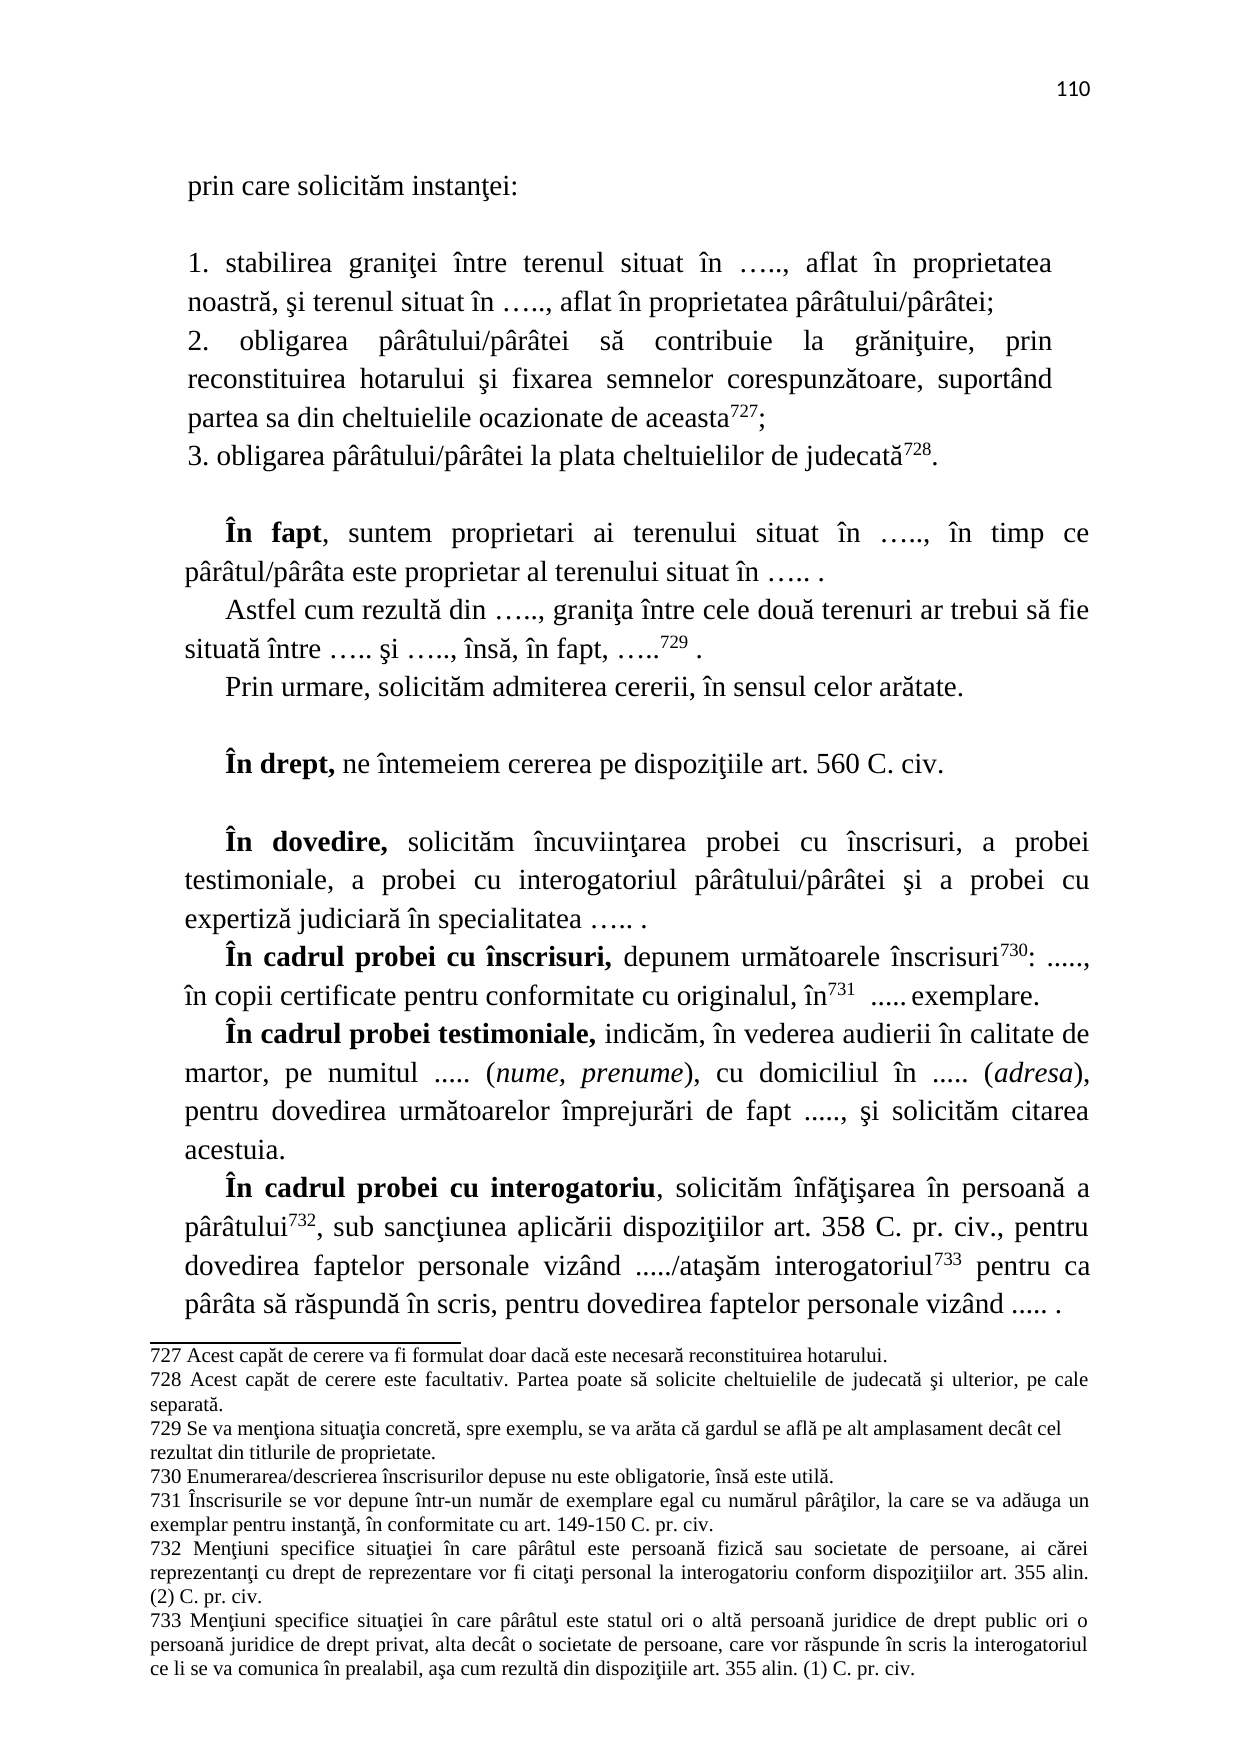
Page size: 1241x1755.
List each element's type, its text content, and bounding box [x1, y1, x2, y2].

text În cadrul probei cu interogatoriu, solicităm înfăţişarea în persoană a pârâtului, sub sancţiunea aplicării dispoziţiilor art. 358 C. pr. civ., pentru dovedirea faptelor personale vizând ...../ataşăm interogatoriul pentru ca pârâta să răspundă în scris, pentru dovedirea faptelor personale vizând ..... . [184, 1171, 1090, 1320]
text Se va menţiona situaţia concretă, spre exemplu, se va arăta că gardul se află pe alt amplasament decât cel rezultat din titlurile de proprietate. [150, 1416, 1090, 1464]
text În fapt, suntem proprietari ai terenului situat în ….., în timp ce pârâtul/pârâta este proprietar al terenului situat în ….. . [184, 515, 1090, 587]
text 1. stabilirea graniţei între terenul situat în ….., aflat în proprietatea noastră, şi terenul situat în ….., aflat în proprietatea pârâtului/pârâtei; [187, 246, 1053, 318]
text Acest capăt de cerere este facultativ. Partea poate să solicite cheltuielile de judecată şi ulterior, pe cale separată. [150, 1367, 1090, 1416]
text În drept, ne întemeiem cererea pe dispoziţiile art. 560 C. civ. [184, 747, 1090, 780]
text Menţiuni specifice situaţiei în care pârâtul este statul ori o altă persoană juridice de drept public ori o persoană juridice de drept privat, alta decât o societate de persoane, care vor răspunde în scris la interogatoriul ce li se va comunica în prealabil, aşa cum rezultă din dispoziţiile art. 355 alin. (1) C. pr. civ. [150, 1608, 1090, 1680]
text În cadrul probei cu înscrisuri, depunem următoarele înscrisuri: ....., în copii certificate pentru conformitate cu originalul, în ..... exemplare. [184, 939, 1090, 1011]
text Acest capăt de cerere va fi formulat doar dacă este necesară reconstituirea hotarului. [150, 1343, 1090, 1367]
text Înscrisurile se vor depune într-un număr de exemplare egal cu numărul pârâţilor, la care se va adăuga un exemplar pentru instanţă, în conformitate cu art. 149-150 C. pr. civ. [150, 1488, 1090, 1536]
text prin care solicităm instanţei: [187, 168, 1053, 202]
text 3. obligarea pârâtului/pârâtei la plata cheltuielilor de judecată. [187, 438, 1053, 472]
text În cadrul probei testimoniale, indicăm, în vederea audierii în calitate de martor, pe numitul ..... (nume, prenume), cu domiciliul în ..... (adresa), pentru dovedirea următoarelor împrejurări de fapt ....., şi solicităm citarea acestuia. [184, 1016, 1090, 1166]
text Enumerarea/descrierea înscrisurilor depuse nu este obligatorie, însă este utilă. [150, 1464, 1090, 1488]
text Menţiuni specifice situaţiei în care pârâtul este persoană fizică sau societate de persoane, ai cărei reprezentanţi cu drept de reprezentare vor fi citaţi personal la interogatoriu conform dispoziţiilor art. 355 alin. (2) C. pr. civ. [150, 1536, 1090, 1608]
text În dovedire, solicităm încuviinţarea probei cu înscrisuri, a probei testimoniale, a probei cu interogatoriul pârâtului/pârâtei şi a probei cu expertiză judiciară în specialitatea ….. . [184, 824, 1090, 934]
text 2. obligarea pârâtului/pârâtei să contribuie la grăniţuire, prin reconstituirea hotarului şi fixarea semnelor corespunzătoare, suportând partea sa din cheltuielile ocazionate de aceasta; [187, 323, 1053, 433]
text Prin urmare, solicităm admiterea cererii, în sensul celor arătate. [184, 669, 1090, 703]
text Astfel cum rezultă din ….., graniţa între cele două terenuri ar trebui să fie situată între ….. şi ….., însă, în fapt, ….. . [184, 592, 1090, 664]
